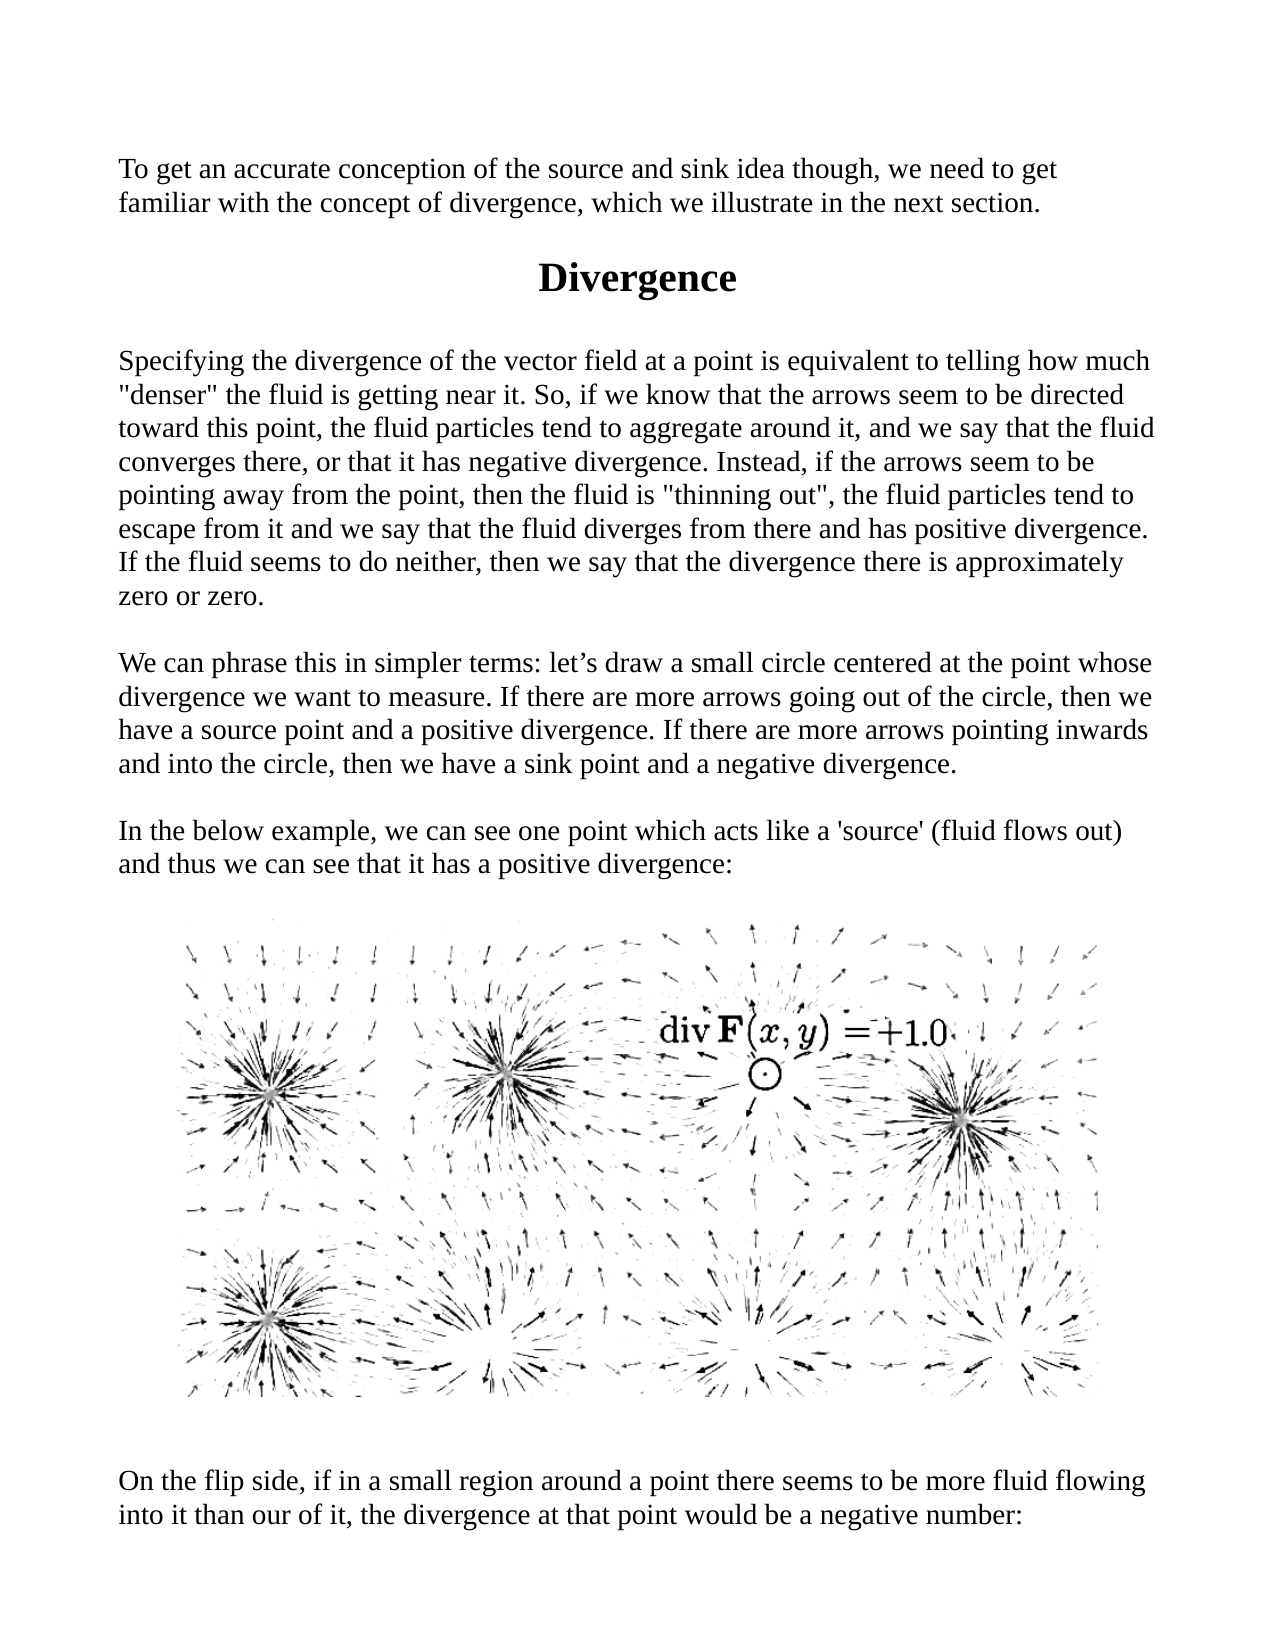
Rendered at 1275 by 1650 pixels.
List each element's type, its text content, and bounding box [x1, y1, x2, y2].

text On the flip side, if in a small region around a point there seems to be more fluid flowing into it than our of it, the divergence at that point would be a negative number: [118, 1463, 1157, 1530]
text Specifying the divergence of the vector field at a point is equivalent to telling how much "denser" the fluid is getting near it. So, if we know that the arrows seem to be directed toward this point, the fluid particles tend to aggregate around it, and we say that the fluid converges there, or that it has negative divergence. Instead, if the arrows seem to be pointing away from the point, then the fluid is "thinning out", the fluid particles tend to escape from it and we say that the fluid diverges from there and has positive divergence. If the fluid seems to do neither, then we say that the divergence there is approximately zero or zero. [118, 343, 1157, 612]
text We can phrase this in simpler terms: let’s draw a small circle centered at the point whose divergence we want to measure. If there are more arrows going out of the circle, then we have a source point and a positive divergence. If there are more arrows pointing inwards and into the circle, then we have a sink point and a negative divergence. [118, 645, 1157, 779]
picture [177, 913, 1099, 1397]
text Divergence [118, 252, 1157, 300]
text In the below example, we can see one point which acts like a 'source' (fluid flows out) and thus we can see that it has a positive divergence: [118, 813, 1157, 880]
text To get an accurate conception of the source and sink idea though, we need to get familiar with the concept of divergence, which we illustrate in the next section. [118, 152, 1157, 219]
